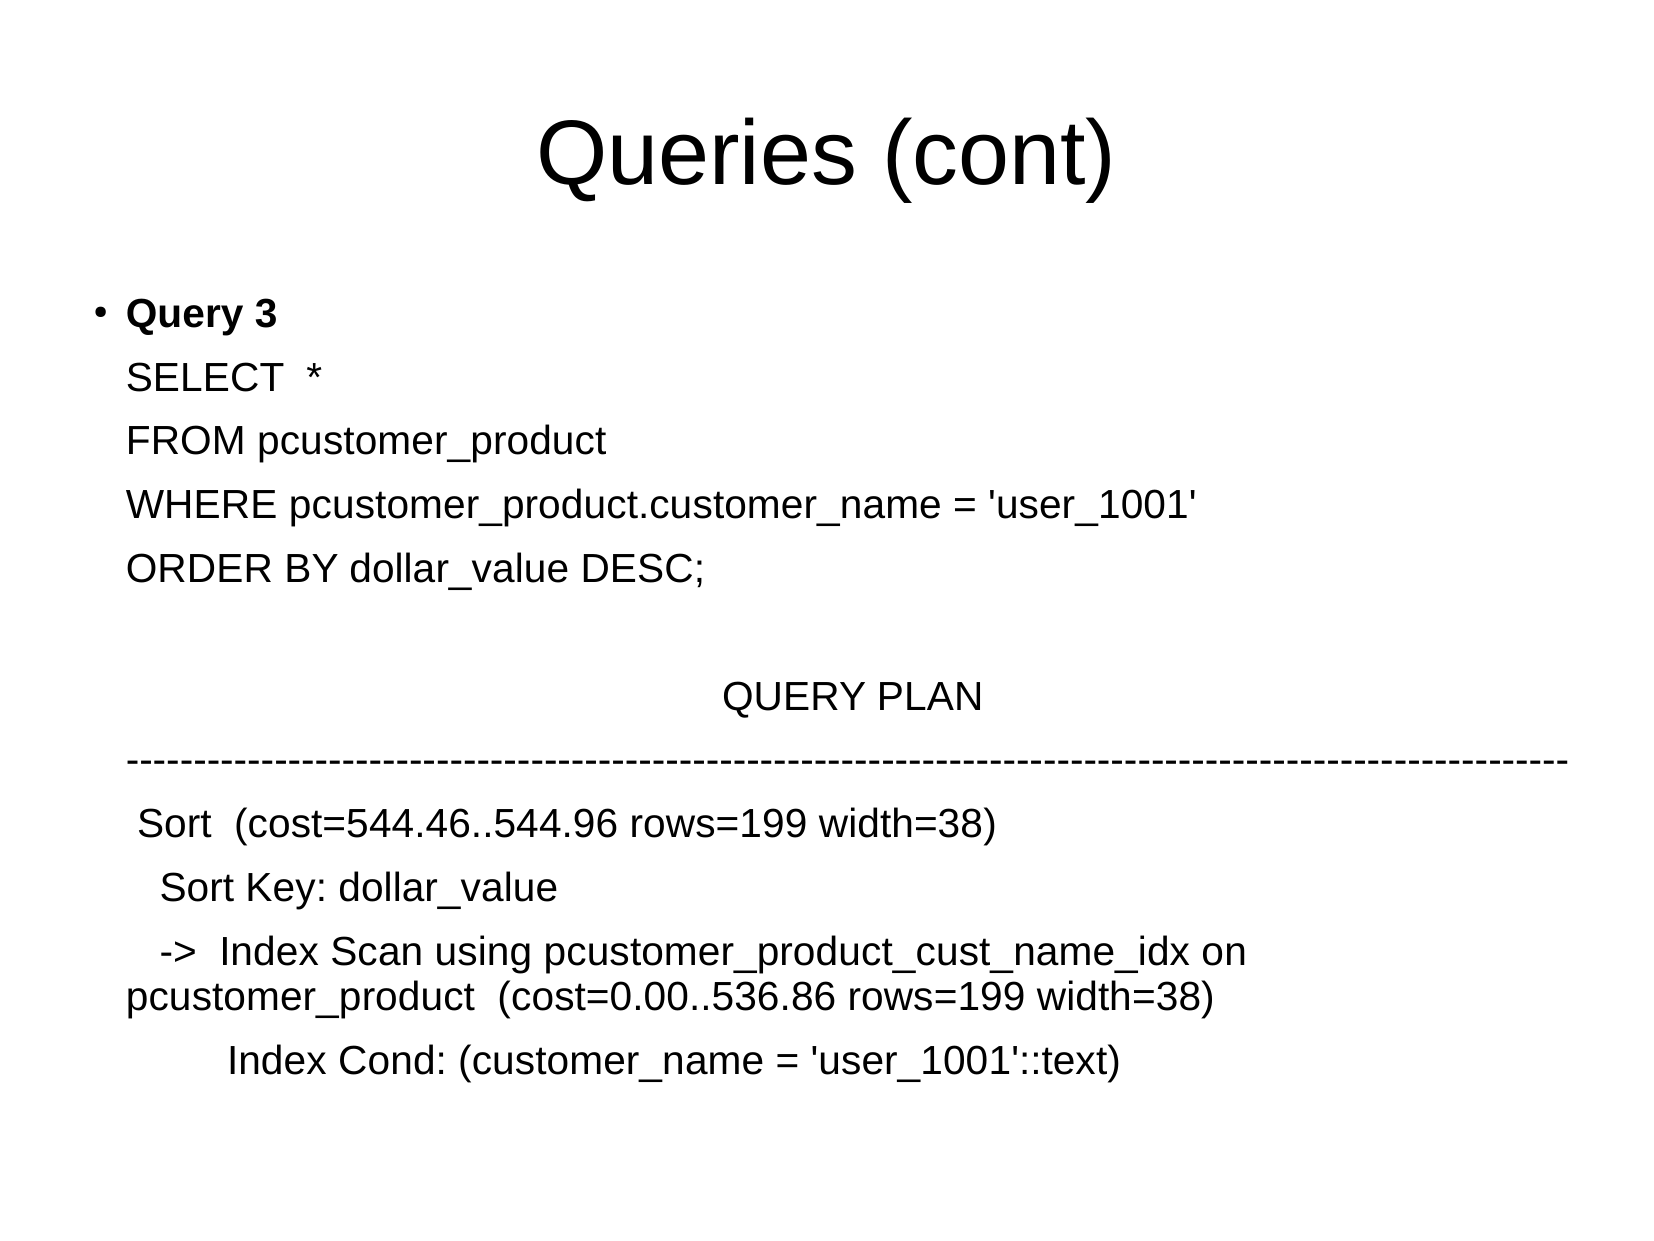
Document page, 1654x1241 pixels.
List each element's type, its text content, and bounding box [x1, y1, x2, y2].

list Query 3 SELECT * FROM pcustomer_product WHERE pcustomer_product.customer_name = 'user_1001' ORDER BY dollar_value DESC; QUERY PLAN ----------------------------------------------------------------------------------------------------------- Sort (cost=544.46..544.96 rows=199 width=38) Sort Key: dollar_value -> Index Scan using pcustomer_product_cust_name_idx on pcustomer_product (cost=0.00..536.86 rows=199 width=38) Index Cond: (customer_name = 'user_1001'::text) [82, 290, 1571, 1156]
title Queries (cont) [82, 49, 1571, 257]
